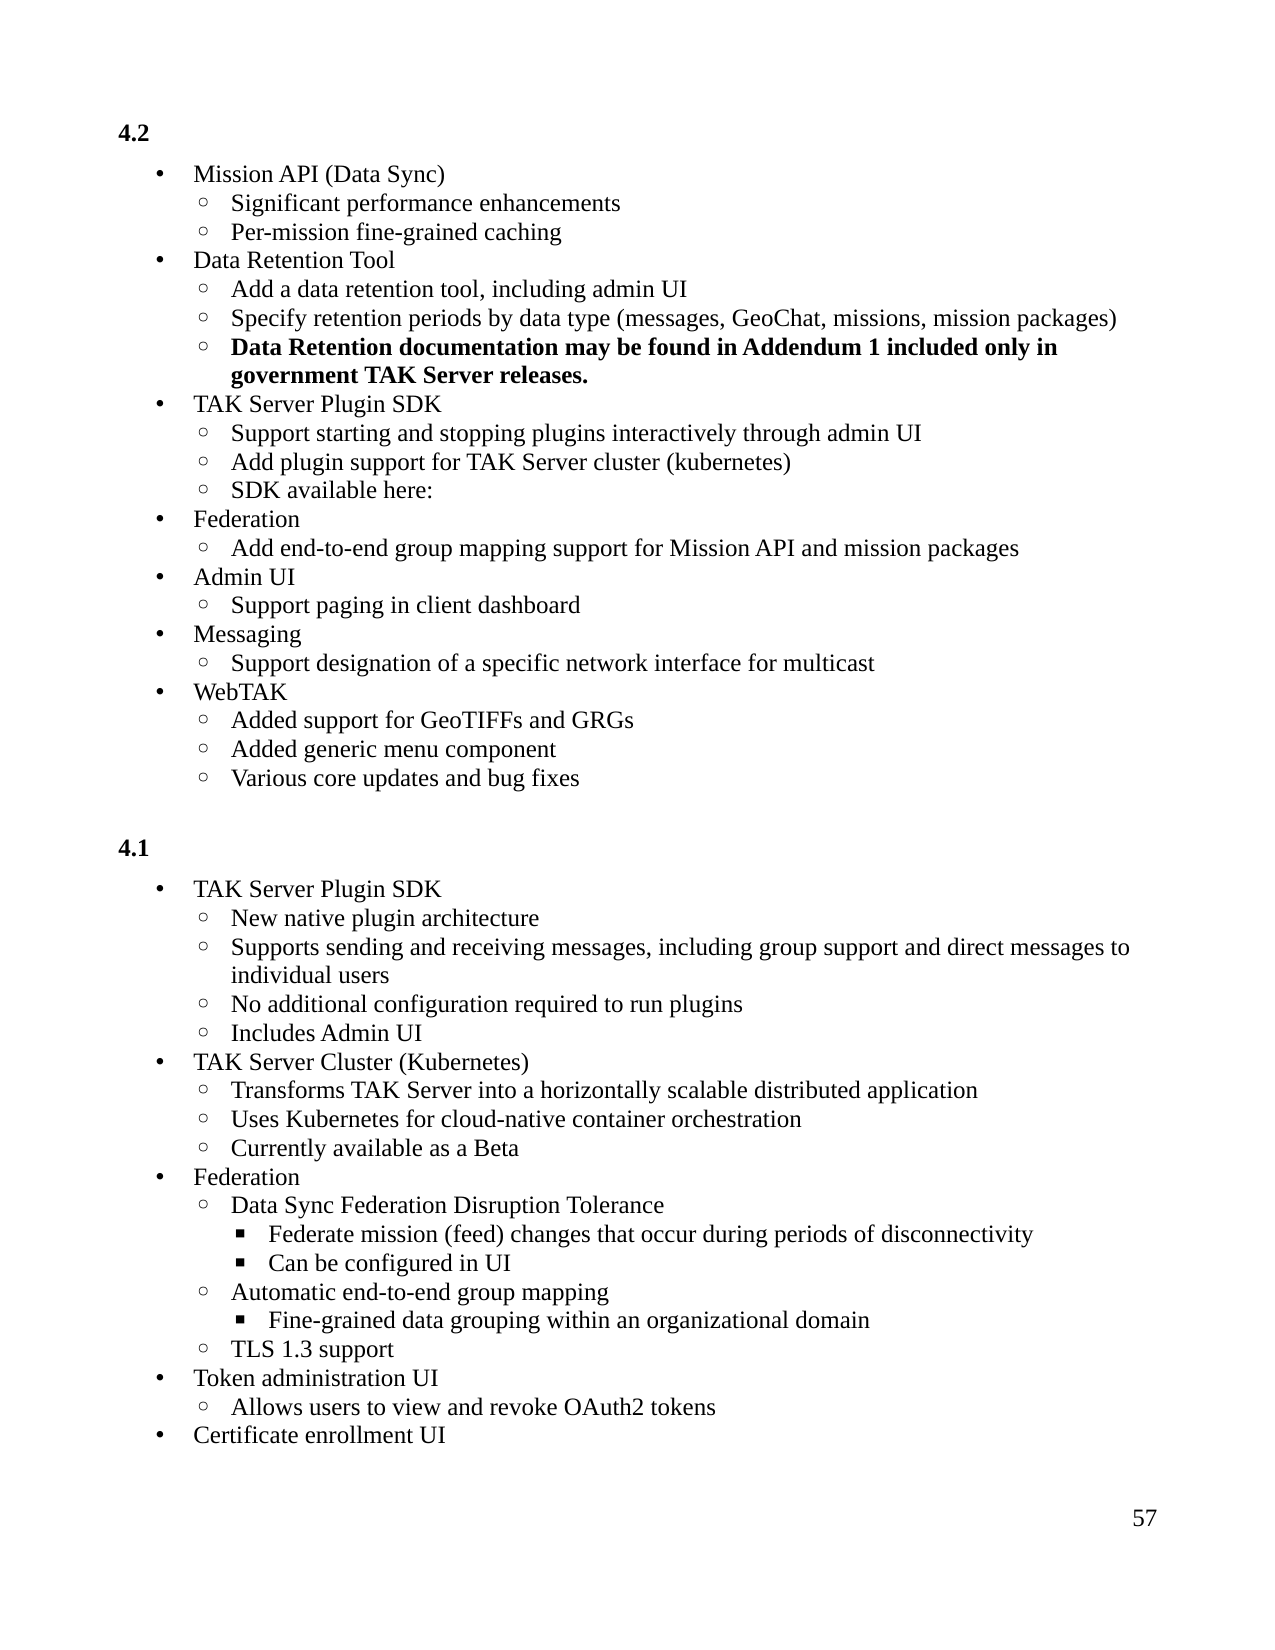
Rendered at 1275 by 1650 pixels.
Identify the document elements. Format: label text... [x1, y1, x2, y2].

list Admin UI [156, 562, 1157, 591]
list TAK Server Plugin SDK [156, 874, 1157, 903]
list Federation [156, 504, 1157, 533]
text 4.2 [118, 118, 1157, 147]
list Added generic menu component [193, 734, 1157, 763]
list SDK available here: [193, 476, 1157, 504]
list Various core updates and bug fixes [193, 763, 1157, 792]
list Supports sending and receiving messages, including group support and direct messages to individual users [193, 932, 1157, 989]
list Token administration UI [156, 1363, 1157, 1392]
list Support paging in client dashboard [193, 591, 1157, 619]
list TLS 1.3 support [193, 1334, 1157, 1363]
list Allows users to view and revoke OAuth2 tokens [193, 1392, 1157, 1421]
list Automatic end-to-end group mapping [193, 1277, 1157, 1306]
list Support starting and stopping plugins interactively through admin UI [193, 418, 1157, 447]
list Currently available as a Beta [193, 1133, 1157, 1162]
list Federation [156, 1162, 1157, 1191]
list Federate mission (feed) changes that occur during periods of disconnectivity [231, 1219, 1157, 1248]
list Messaging [156, 619, 1157, 648]
list Mission API (Data Sync) [156, 159, 1157, 188]
list Transforms TAK Server into a horizontally scalable distributed application [193, 1076, 1157, 1104]
list Includes Admin UI [193, 1018, 1157, 1047]
list Support designation of a specific network interface for multicast [193, 648, 1157, 677]
list Uses Kubernetes for cloud-native container orchestration [193, 1104, 1157, 1133]
list Data Sync Federation Disruption Tolerance [193, 1191, 1157, 1219]
list No additional configuration required to run plugins [193, 989, 1157, 1018]
list Specify retention periods by data type (messages, GeoChat, missions, mission packages) [193, 303, 1157, 332]
list Add a data retention tool, including admin UI [193, 274, 1157, 303]
list Data Retention documentation may be found in Addendum 1 included only in government TAK Server releases. [193, 332, 1157, 389]
list Can be configured in UI [231, 1248, 1157, 1277]
list Add end-to-end group mapping support for Mission API and mission packages [193, 533, 1157, 562]
list Significant performance enhancements [193, 188, 1157, 217]
list TAK Server Cluster (Kubernetes) [156, 1047, 1157, 1076]
text 4.1 [118, 833, 1157, 862]
list WebTAK [156, 677, 1157, 706]
list Fine-grained data grouping within an organizational domain [231, 1306, 1157, 1334]
list Added support for GeoTIFFs and GRGs [193, 706, 1157, 734]
list Per-mission fine-grained caching [193, 217, 1157, 246]
list Data Retention Tool [156, 246, 1157, 274]
list New native plugin architecture [193, 903, 1157, 932]
list TAK Server Plugin SDK [156, 389, 1157, 418]
list Certificate enrollment UI [156, 1421, 1157, 1449]
list Add plugin support for TAK Server cluster (kubernetes) [193, 447, 1157, 476]
